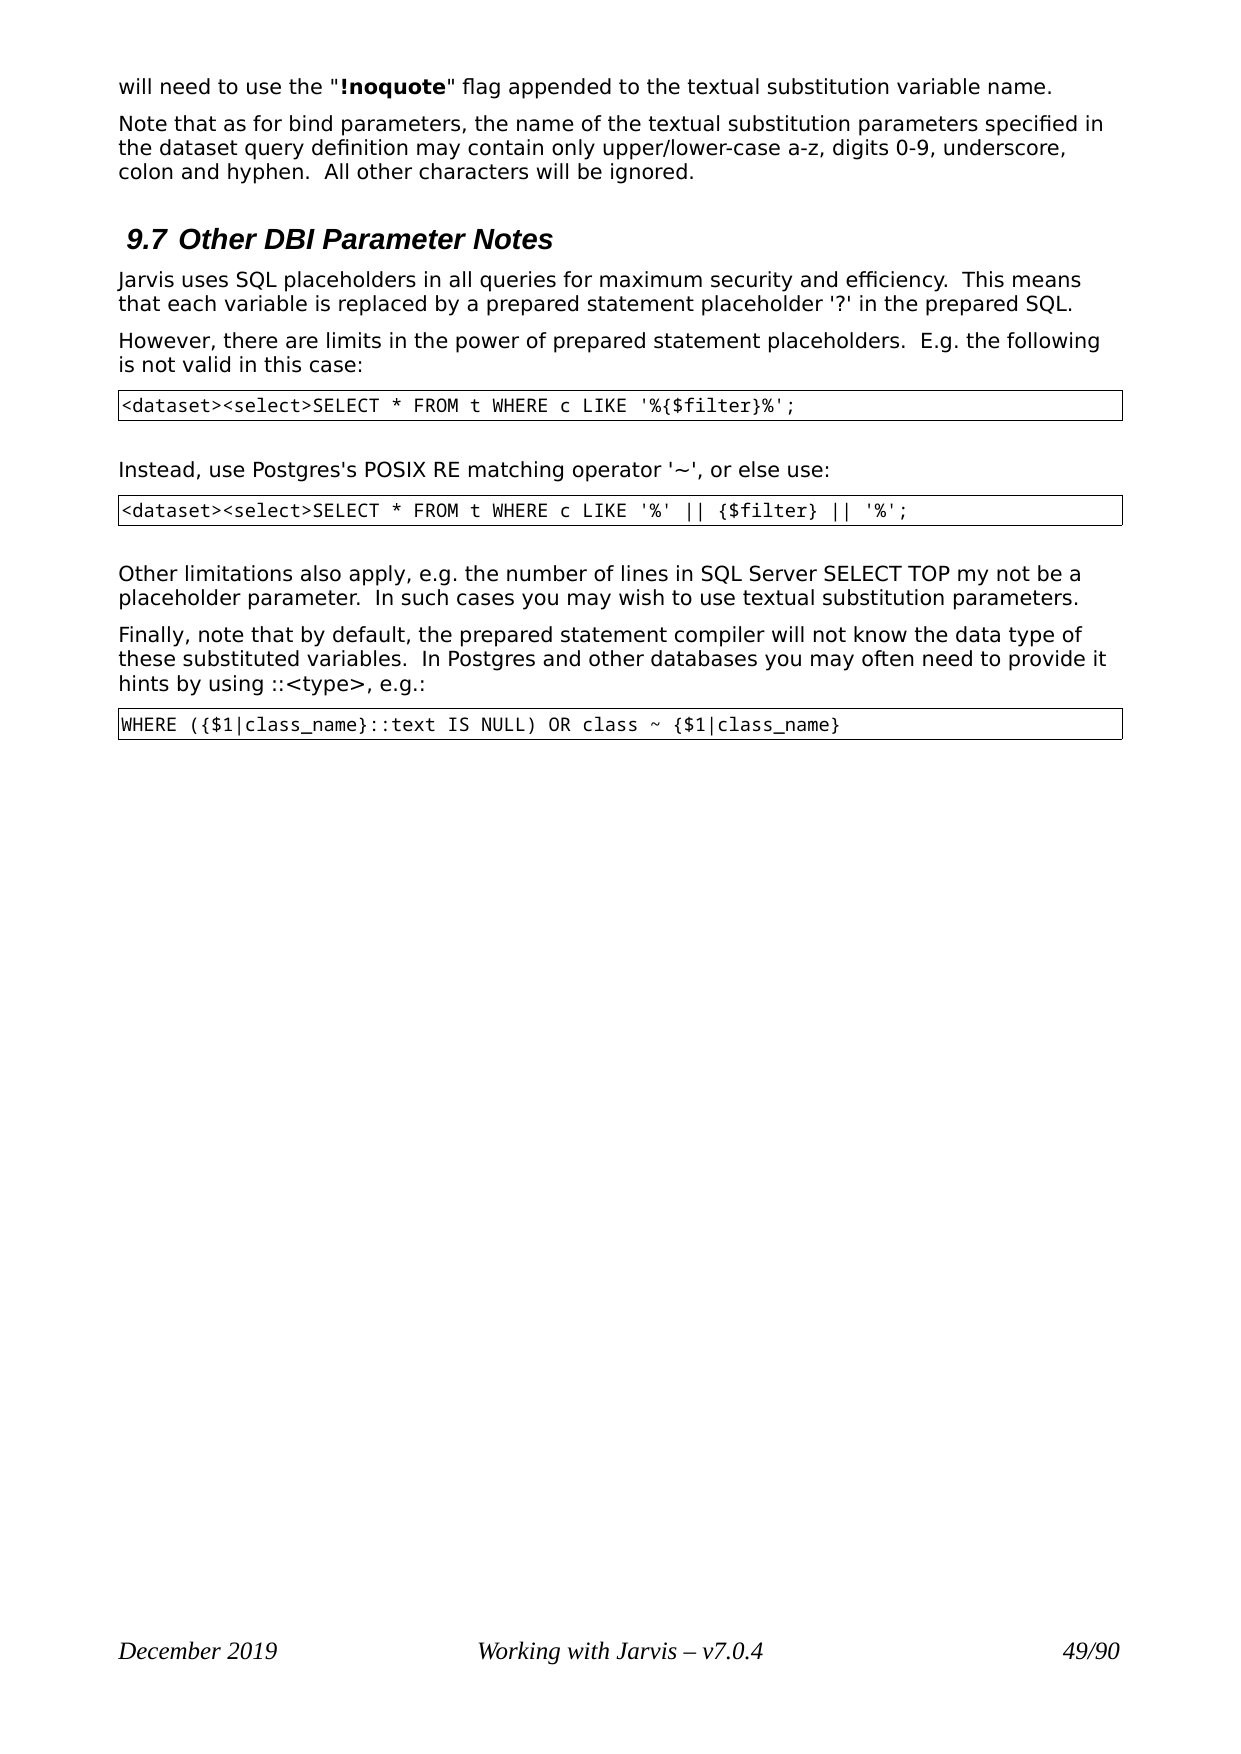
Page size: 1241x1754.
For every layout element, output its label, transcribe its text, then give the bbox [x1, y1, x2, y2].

subtitle Other DBI Parameter Notes [118, 222, 1122, 256]
text WHERE ({$1|class_name}::text IS NULL) OR class ~ {$1|class_name} [119, 709, 1122, 739]
text However, there are limits in the power of prepared statement placeholders. E.g. the following is not valid in this case: [118, 329, 1122, 378]
text Note that as for bind parameters, the name of the textual substitution parameters specified in the dataset query definition may contain only upper/lower-case a-z, digits 0-9, underscore, colon and hyphen. All other characters will be ignored. [118, 112, 1122, 184]
text will need to use the "!noquote" flag appended to the textual substitution variable name. [118, 75, 1122, 99]
text <dataset><select>SELECT * FROM t WHERE c LIKE '%{$filter}%'; [119, 391, 1122, 420]
text Jarvis uses SQL placeholders in all queries for maximum security and efficiency. This means that each variable is replaced by a prepared statement placeholder '?' in the prepared SQL. [118, 268, 1122, 317]
text <dataset><select>SELECT * FROM t WHERE c LIKE '%' || {$filter} || '%'; [119, 496, 1122, 525]
text Other limitations also apply, e.g. the number of lines in SQL Server SELECT TOP my not be a placeholder parameter. In such cases you may wish to use textual substitution parameters. [118, 562, 1122, 611]
text Instead, use Postgres's POSIX RE matching operator '~', or else use: [118, 458, 1122, 482]
text Finally, note that by default, the prepared statement compiler will not know the data type of these substituted variables. In Postgres and other databases you may often need to provide it hints by using ::<type>, e.g.: [118, 623, 1122, 696]
